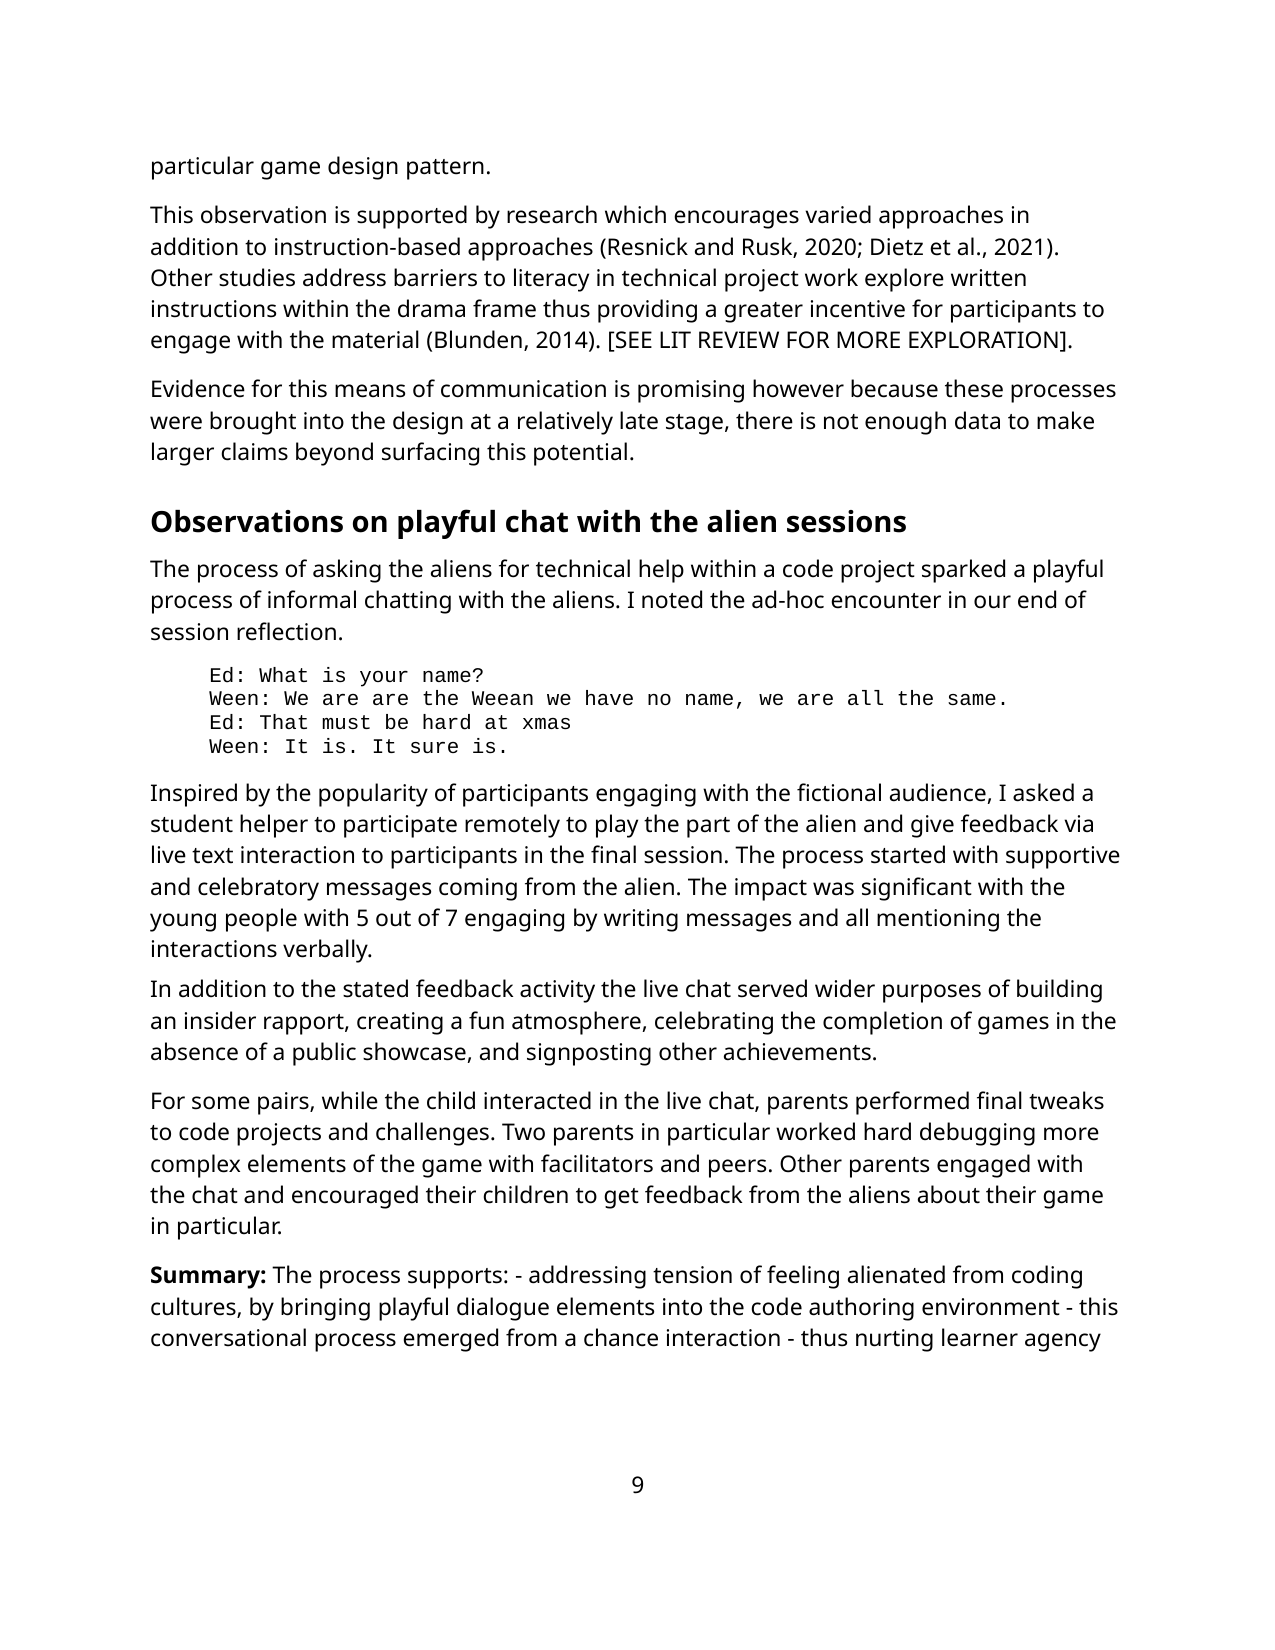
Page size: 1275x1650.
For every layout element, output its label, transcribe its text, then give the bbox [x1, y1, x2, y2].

text This observation is supported by research which encourages varied approaches in addition to instruction-based approaches (Resnick and Rusk, 2020; Dietz et al., 2021). Other studies address barriers to literacy in technical project work explore written instructions within the drama frame thus providing a greater incentive for participants to engage with the material (Blunden, 2014). [SEE LIT REVIEW FOR MORE EXPLORATION]. [150, 199, 1125, 355]
text Ed: What is your name? [209, 665, 1125, 688]
subtitle Observations on playful chat with the alien sessions [150, 501, 1125, 541]
text Ween: It is. It sure is. [209, 736, 1125, 759]
text particular game design pattern. [150, 150, 1125, 181]
text Evidence for this means of communication is promising however because these processes were brought into the design at a relatively late stage, there is not enough data to make larger claims beyond surfacing this potential. [150, 373, 1125, 467]
text For some pairs, while the child interacted in the live chat, parents performed final tweaks to code projects and challenges. Two parents in particular worked hard debugging more complex elements of the game with facilitators and peers. Other parents engaged with the chat and encouraged their children to get feedback from the aliens about their game in particular. [150, 1085, 1125, 1241]
text Summary: The process supports: - addressing tension of feeling alienated from coding cultures, by bringing playful dialogue elements into the code authoring environment - this conversational process emerged from a chance interaction - thus nurting learner agency [150, 1259, 1125, 1353]
text Ed: That must be hard at xmas [209, 712, 1125, 736]
text Ween: We are are the Weean we have no name, we are all the same. [209, 688, 1125, 712]
text In addition to the stated feedback activity the live chat served wider purposes of building an insider rapport, creating a fun atmosphere, celebrating the completion of games in the absence of a public showcase, and signposting other achievements. [150, 973, 1125, 1067]
text Inspired by the popularity of participants engaging with the fictional audience, I asked a student helper to participate remotely to play the part of the alien and give feedback via live text interaction to participants in the final session. The process started with supportive and celebratory messages coming from the alien. The impact was significant with the young people with 5 out of 7 engaging by writing messages and all mentioning the interactions verbally. [150, 777, 1125, 964]
text The process of asking the aliens for technical help within a code project sparked a playful process of informal chatting with the aliens. I noted the ad-hoc encounter in our end of session reflection. [150, 553, 1125, 647]
